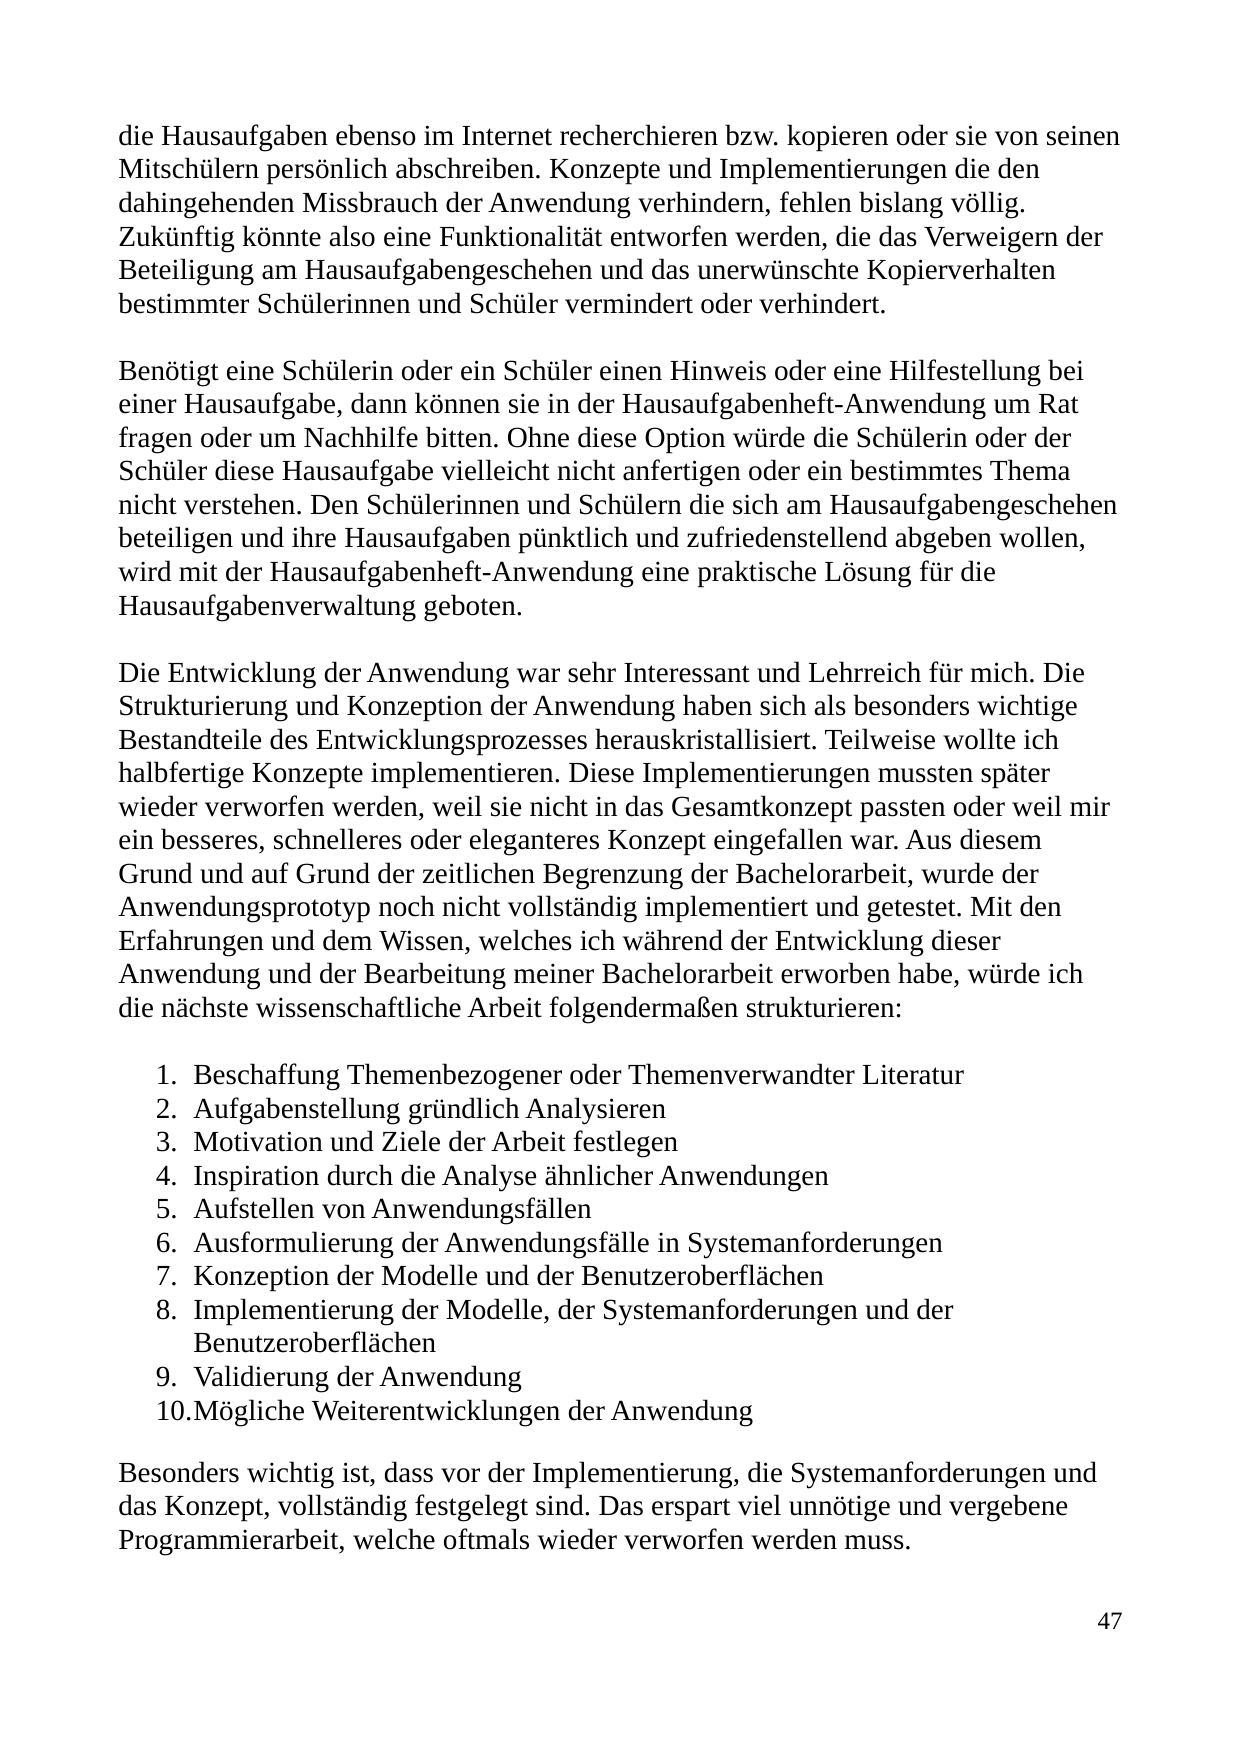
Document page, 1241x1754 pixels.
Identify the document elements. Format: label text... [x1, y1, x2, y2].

list Aufgabenstellung gründlich Analysieren [156, 1091, 1122, 1124]
text Die Entwicklung der Anwendung war sehr Interessant und Lehrreich für mich. Die Strukturierung und Konzeption der Anwendung haben sich als besonders wichtige Bestandteile des Entwicklungsprozesses herauskristallisiert. Teilweise wollte ich halbfertige Konzepte implementieren. Diese Implementierungen mussten später wieder verworfen werden, weil sie nicht in das Gesamtkonzept passten oder weil mir ein besseres, schnelleres oder eleganteres Konzept eingefallen war. Aus diesem Grund und auf Grund der zeitlichen Begrenzung der Bachelorarbeit, wurde der Anwendungsprototyp noch nicht vollständig implementiert und getestet. Mit den Erfahrungen und dem Wissen, welches ich während der Entwicklung dieser Anwendung und der Bearbeitung meiner Bachelorarbeit erworben habe, würde ich die nächste wissenschaftliche Arbeit folgendermaßen strukturieren: [118, 655, 1122, 1024]
list Inspiration durch die Analyse ähnlicher Anwendungen [156, 1158, 1122, 1191]
list Beschaffung Themenbezogener oder Themenverwandter Literatur [156, 1057, 1122, 1091]
text die Hausaufgaben ebenso im Internet recherchieren bzw. kopieren oder sie von seinen Mitschülern persönlich abschreiben. Konzepte und Implementierungen die den dahingehenden Missbrauch der Anwendung verhindern, fehlen bislang völlig. Zukünftig könnte also eine Funktionalität entworfen werden, die das Verweigern der Beteiligung am Hausaufgabengeschehen und das unerwünschte Kopierverhalten bestimmter Schülerinnen und Schüler vermindert oder verhindert. [118, 118, 1122, 319]
list Konzeption der Modelle und der Benutzeroberflächen [156, 1258, 1122, 1292]
list Motivation und Ziele der Arbeit festlegen [156, 1124, 1122, 1158]
list Validierung der Anwendung [156, 1359, 1122, 1393]
list Implementierung der Modelle, der Systemanforderungen und der Benutzeroberflächen [156, 1292, 1122, 1359]
list Mögliche Weiterentwicklungen der Anwendung [156, 1393, 1122, 1426]
list Aufstellen von Anwendungsfällen [156, 1191, 1122, 1225]
text Benötigt eine Schülerin oder ein Schüler einen Hinweis oder eine Hilfestellung bei einer Hausaufgabe, dann können sie in der Hausaufgabenheft-Anwendung um Rat fragen oder um Nachhilfe bitten. Ohne diese Option würde die Schülerin oder der Schüler diese Hausaufgabe vielleicht nicht anfertigen oder ein bestimmtes Thema nicht verstehen. Den Schülerinnen und Schülern die sich am Hausaufgabengeschehen beteiligen und ihre Hausaufgaben pünktlich und zufriedenstellend abgeben wollen, wird mit der Hausaufgabenheft-Anwendung eine praktische Lösung für die Hausaufgabenverwaltung geboten. [118, 353, 1122, 621]
list Ausformulierung der Anwendungsfälle in Systemanforderungen [156, 1225, 1122, 1258]
text Besonders wichtig ist, dass vor der Implementierung, die Systemanforderungen und das Konzept, vollständig festgelegt sind. Das erspart viel unnötige und vergebene Programmierarbeit, welche oftmals wieder verworfen werden muss. [118, 1455, 1122, 1556]
